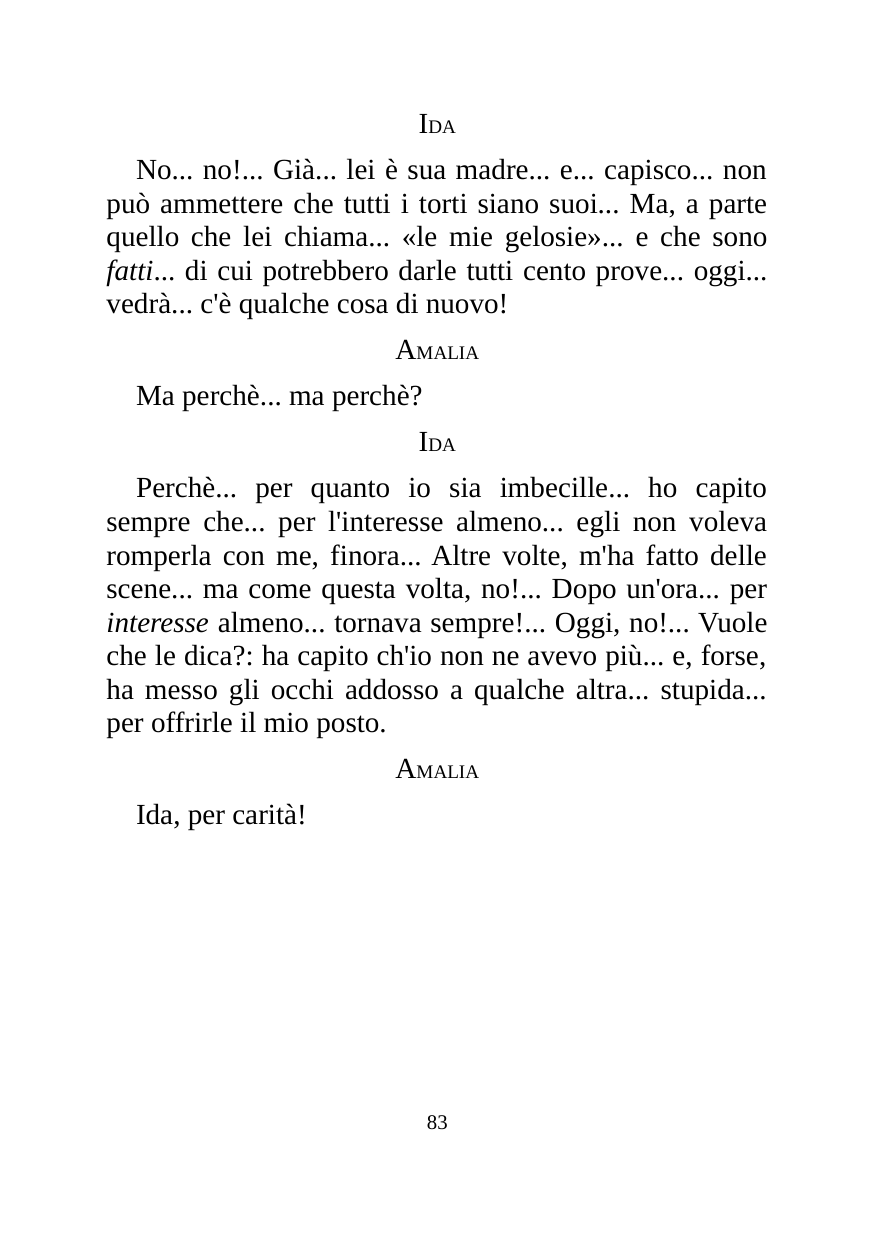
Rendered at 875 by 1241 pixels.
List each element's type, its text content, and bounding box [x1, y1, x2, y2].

text No... no!... Già... lei è sua madre... e... capisco... non può ammettere che tutti i torti siano suoi... Ma, a parte quello che lei chiama... «le mie gelosie»... e che sono fatti... di cui potrebbero darle tutti cento prove... oggi... vedrà... c'è qualche cosa di nuovo! [106, 152, 768, 320]
text Ida [106, 106, 768, 140]
text Amalia [106, 332, 768, 366]
text Amalia [106, 751, 768, 785]
text Perchè... per quanto io sia imbecille... ho capito sempre che... per l'interesse almeno... egli non voleva romperla con me, finora... Altre volte, m'ha fatto delle scene... ma come questa volta, no!... Dopo un'ora... per interesse almeno... tornava sempre!... Oggi, no!... Vuole che le dica?: ha capito ch'io non ne avevo più... e, forse, ha messo gli occhi addosso a qualche altra... stupida... per offrirle il mio posto. [106, 471, 768, 739]
text Ida [106, 424, 768, 458]
text Ida, per carità! [106, 797, 768, 831]
text Ma perchè... ma perchè? [106, 378, 768, 412]
